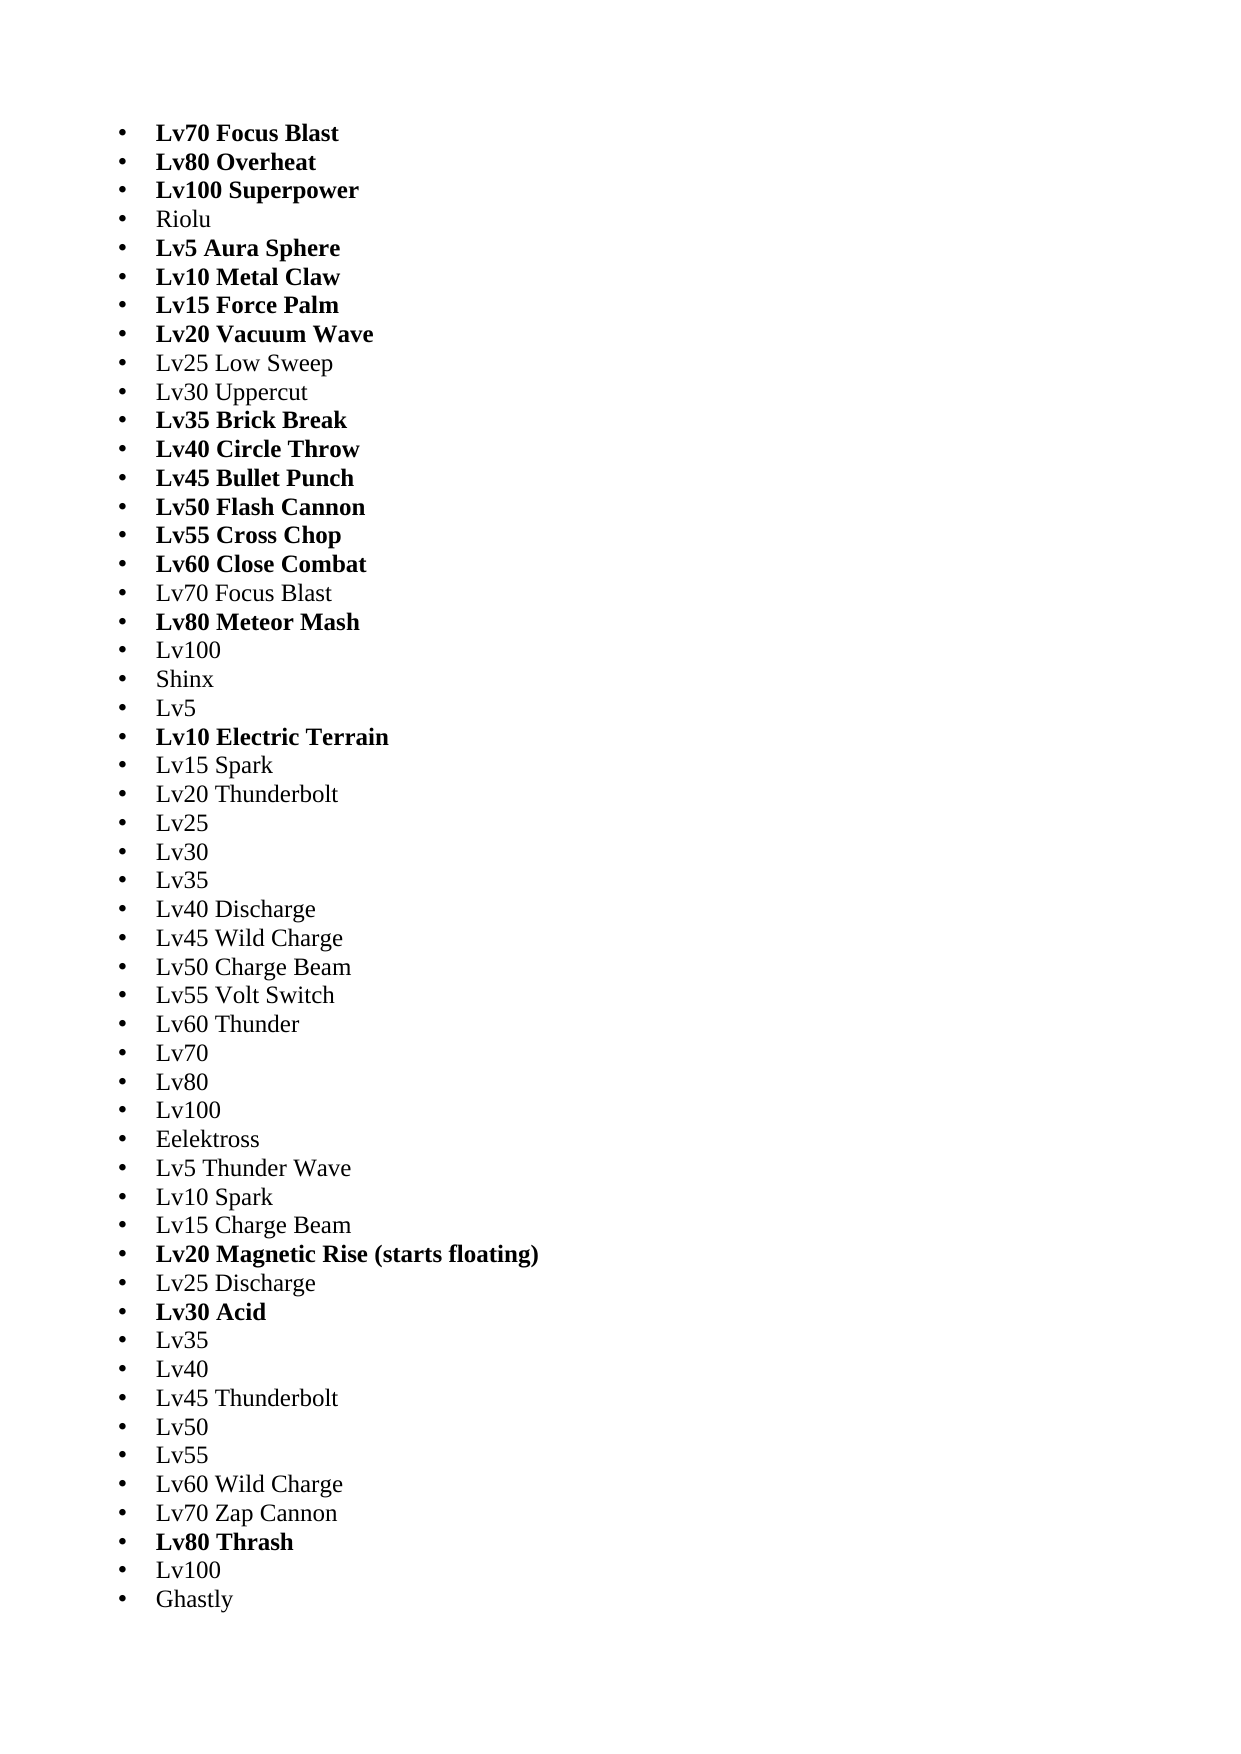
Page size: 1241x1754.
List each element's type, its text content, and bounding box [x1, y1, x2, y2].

list Eelektross [81, 1124, 1122, 1153]
list Lv100 [81, 1096, 1122, 1124]
list Lv70 Zap Cannon [81, 1498, 1122, 1527]
list Lv25 [81, 808, 1122, 837]
list Lv40 Discharge [81, 894, 1122, 923]
list Lv100 [81, 1556, 1122, 1584]
list Lv70 [81, 1038, 1122, 1067]
list Lv5 Aura Sphere [81, 233, 1122, 262]
list Lv45 Wild Charge [81, 923, 1122, 952]
list Lv35 [81, 1326, 1122, 1354]
list Shinx [81, 664, 1122, 693]
list Lv40 [81, 1354, 1122, 1383]
list Riolu [81, 204, 1122, 233]
list Lv80 [81, 1067, 1122, 1096]
list Lv10 Electric Terrain [81, 722, 1122, 751]
list Lv55 [81, 1441, 1122, 1469]
list Lv20 Vacuum Wave [81, 319, 1122, 348]
list Lv30 Uppercut [81, 377, 1122, 406]
list Lv15 Spark [81, 751, 1122, 779]
list Lv15 Force Palm [81, 291, 1122, 319]
list Lv25 Discharge [81, 1268, 1122, 1297]
list Lv60 Thunder [81, 1009, 1122, 1038]
list Lv60 Wild Charge [81, 1469, 1122, 1498]
list Lv50 Charge Beam [81, 952, 1122, 981]
list Lv60 Close Combat [81, 549, 1122, 578]
list Lv35 [81, 866, 1122, 894]
list Lv10 Spark [81, 1182, 1122, 1211]
list Lv25 Low Sweep [81, 348, 1122, 377]
list Lv50 Flash Cannon [81, 492, 1122, 521]
list Lv55 Volt Switch [81, 981, 1122, 1009]
list Lv80 Meteor Mash [81, 607, 1122, 636]
list Ghastly [81, 1584, 1122, 1613]
list Lv20 Magnetic Rise (starts floating) [81, 1239, 1122, 1268]
list Lv70 Focus Blast [81, 118, 1122, 147]
list Lv35 Brick Break [81, 406, 1122, 434]
list Lv100 [81, 636, 1122, 664]
list Lv30 Acid [81, 1297, 1122, 1326]
list Lv30 [81, 837, 1122, 866]
list Lv10 Metal Claw [81, 262, 1122, 291]
list Lv20 Thunderbolt [81, 779, 1122, 808]
list Lv45 Bullet Punch [81, 463, 1122, 492]
list Lv5 Thunder Wave [81, 1153, 1122, 1182]
list Lv45 Thunderbolt [81, 1383, 1122, 1412]
list Lv70 Focus Blast [81, 578, 1122, 607]
list Lv15 Charge Beam [81, 1211, 1122, 1239]
list Lv5 [81, 693, 1122, 722]
list Lv50 [81, 1412, 1122, 1441]
list Lv80 Thrash [81, 1527, 1122, 1556]
list Lv55 Cross Chop [81, 521, 1122, 549]
list Lv40 Circle Throw [81, 434, 1122, 463]
list Lv100 Superpower [81, 176, 1122, 204]
list Lv80 Overheat [81, 147, 1122, 176]
